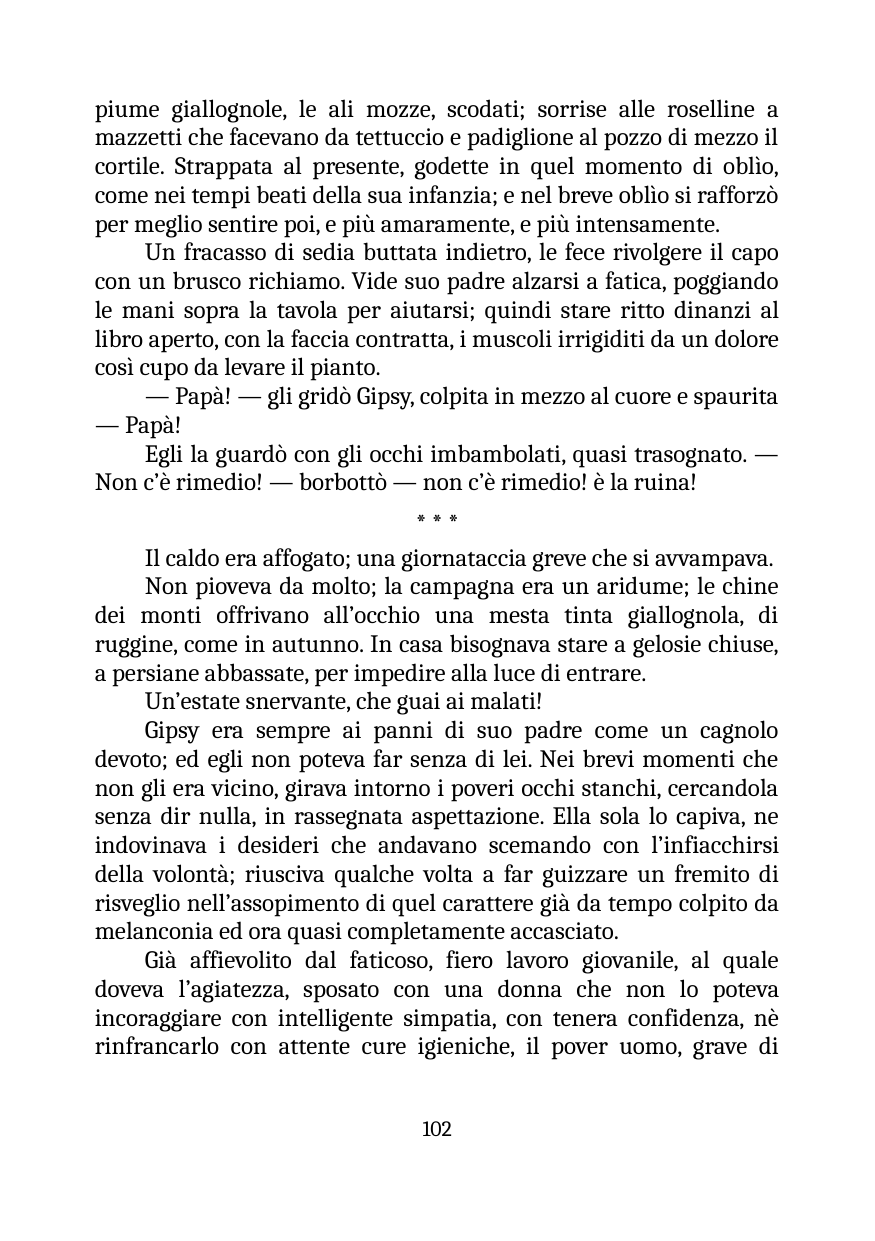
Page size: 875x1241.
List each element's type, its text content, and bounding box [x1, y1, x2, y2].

text Un’estate snervante, che guai ai malati! [94, 687, 779, 716]
text — Papà! — gli gridò Gipsy, colpita in mezzo al cuore e spaurita — Papà! [94, 382, 779, 439]
text Gipsy era sempre ai panni di suo padre come un cagnolo devoto; ed egli non poteva far senza di lei. Nei brevi momenti che non gli era vicino, girava intorno i poveri occhi stanchi, cercandola senza dir nulla, in rassegnata aspettazione. Ella sola lo capiva, ne indovinava i desideri che andavano scemando con l’infiacchirsi della volontà; riusciva qualche volta a far guizzare un fremito di risveglio nell’assopimento di quel carattere già da tempo colpito da melanconia ed ora quasi completamente accasciato. [94, 716, 779, 946]
text Un fracasso di sedia buttata indietro, le fece rivolgere il capo con un brusco richiamo. Vide suo padre alzarsi a fatica, poggiando le mani sopra la tavola per aiutarsi; quindi stare ritto dinanzi al libro aperto, con la faccia contratta, i muscoli irrigiditi da un dolore così cupo da levare il pianto. [94, 238, 779, 382]
text Non pioveva da molto; la campagna era un aridume; le chine dei monti offrivano all’occhio una mesta tinta giallognola, di ruggine, come in autunno. In casa bisognava stare a gelosie chiuse, a persiane abbassate, per impedire alla luce di entrare. [94, 572, 779, 687]
text Già affievolito dal faticoso, fiero lavoro giovanile, al quale doveva l’agiatezza, sposato con una donna che non lo poteva incoraggiare con intelligente simpatia, con tenera confidenza, nè rinfrancarlo con attente cure igieniche, il pover uomo, grave di [94, 946, 779, 1061]
text * * * [94, 509, 779, 537]
text Egli la guardò con gli occhi imbambolati, quasi trasognato. — Non c’è rimedio! — borbottò — non c’è rimedio! è la ruina! [94, 439, 779, 497]
text Il caldo era affogato; una giornataccia greve che si avvampava. [94, 543, 779, 572]
text piume giallognole, le ali mozze, scodati; sorrise alle roselline a mazzetti che facevano da tettuccio e padiglione al pozzo di mezzo il cortile. Strappata al presente, godette in quel momento di oblìo, come nei tempi beati della sua infanzia; e nel breve oblìo si rafforzò per meglio sentire poi, e più amaramente, e più intensamente. [94, 94, 779, 238]
